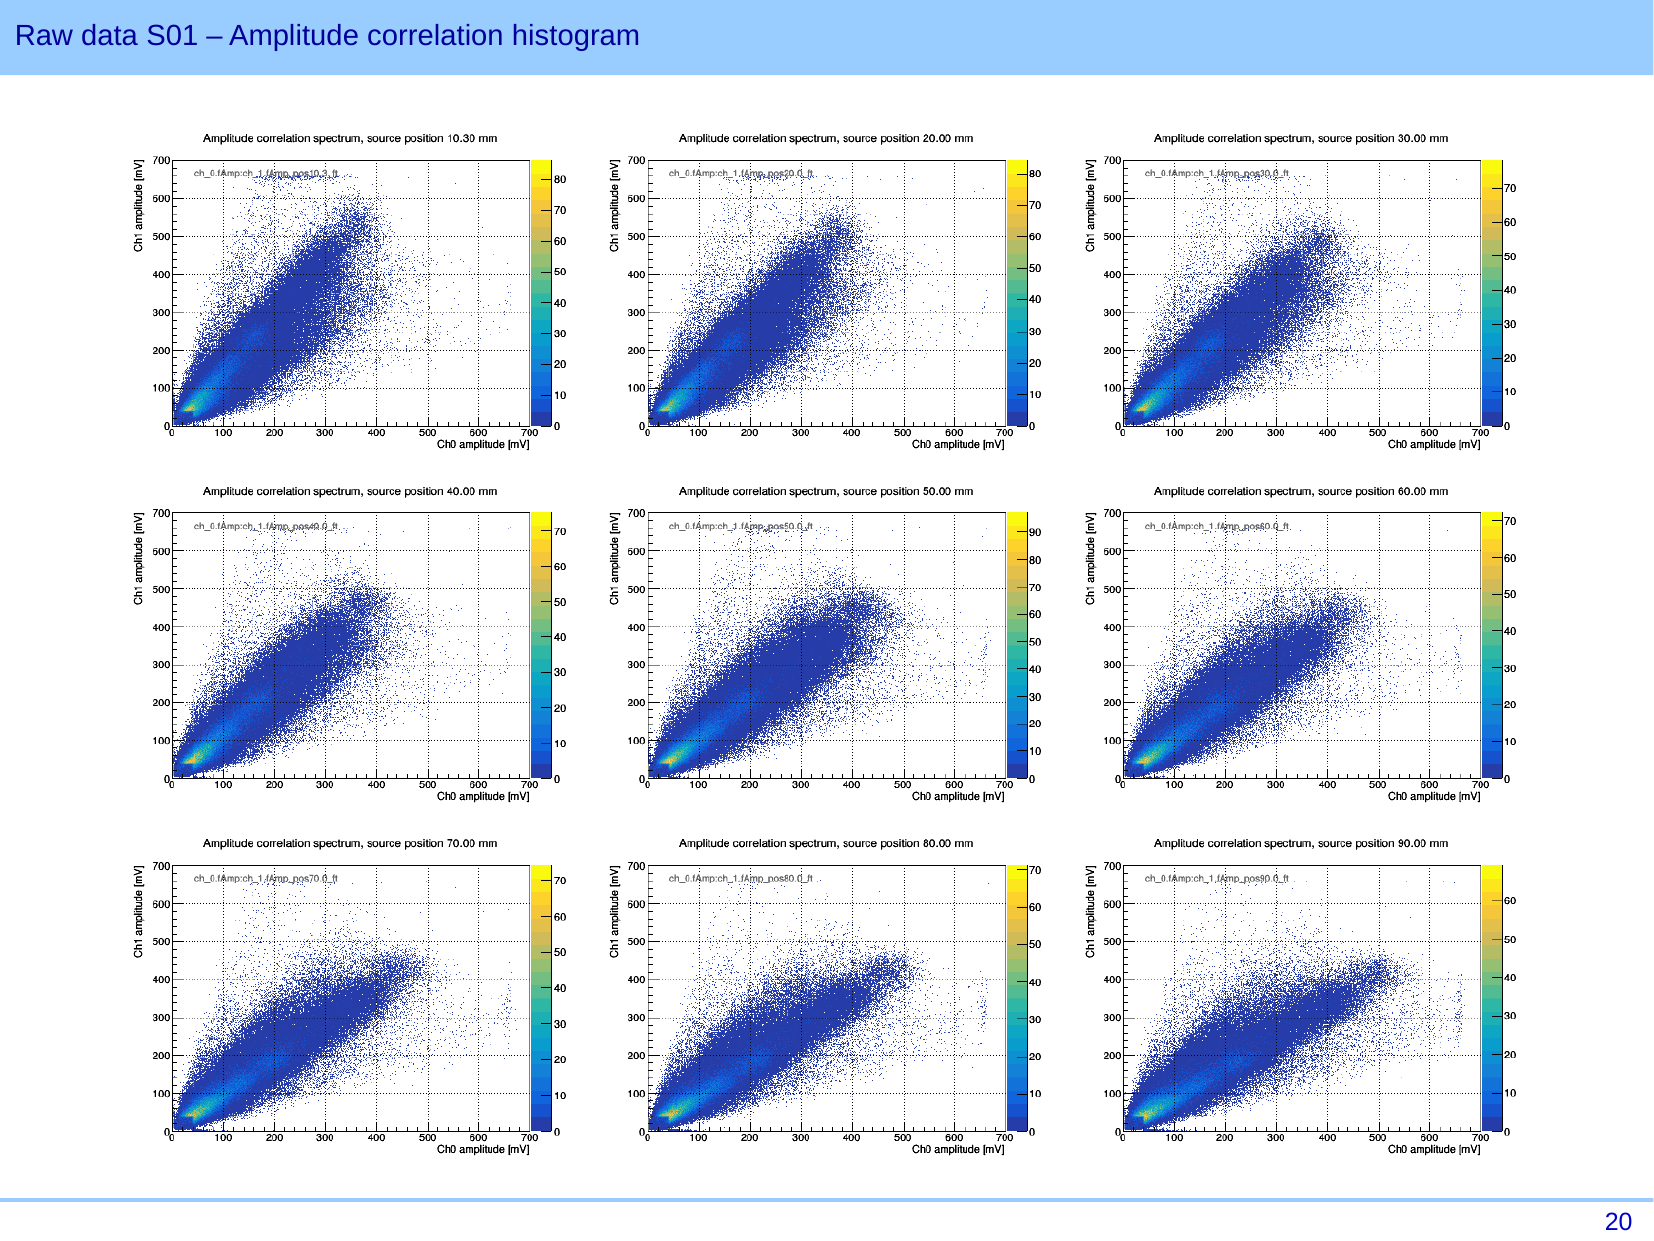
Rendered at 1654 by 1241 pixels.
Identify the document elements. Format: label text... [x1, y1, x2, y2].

picture [114, 117, 1540, 1175]
text_box [1590, 1200, 1654, 1241]
text_box Raw data S01 – Amplitude correlation histogram [0, 11, 1096, 60]
text_box [0, 0, 1654, 76]
